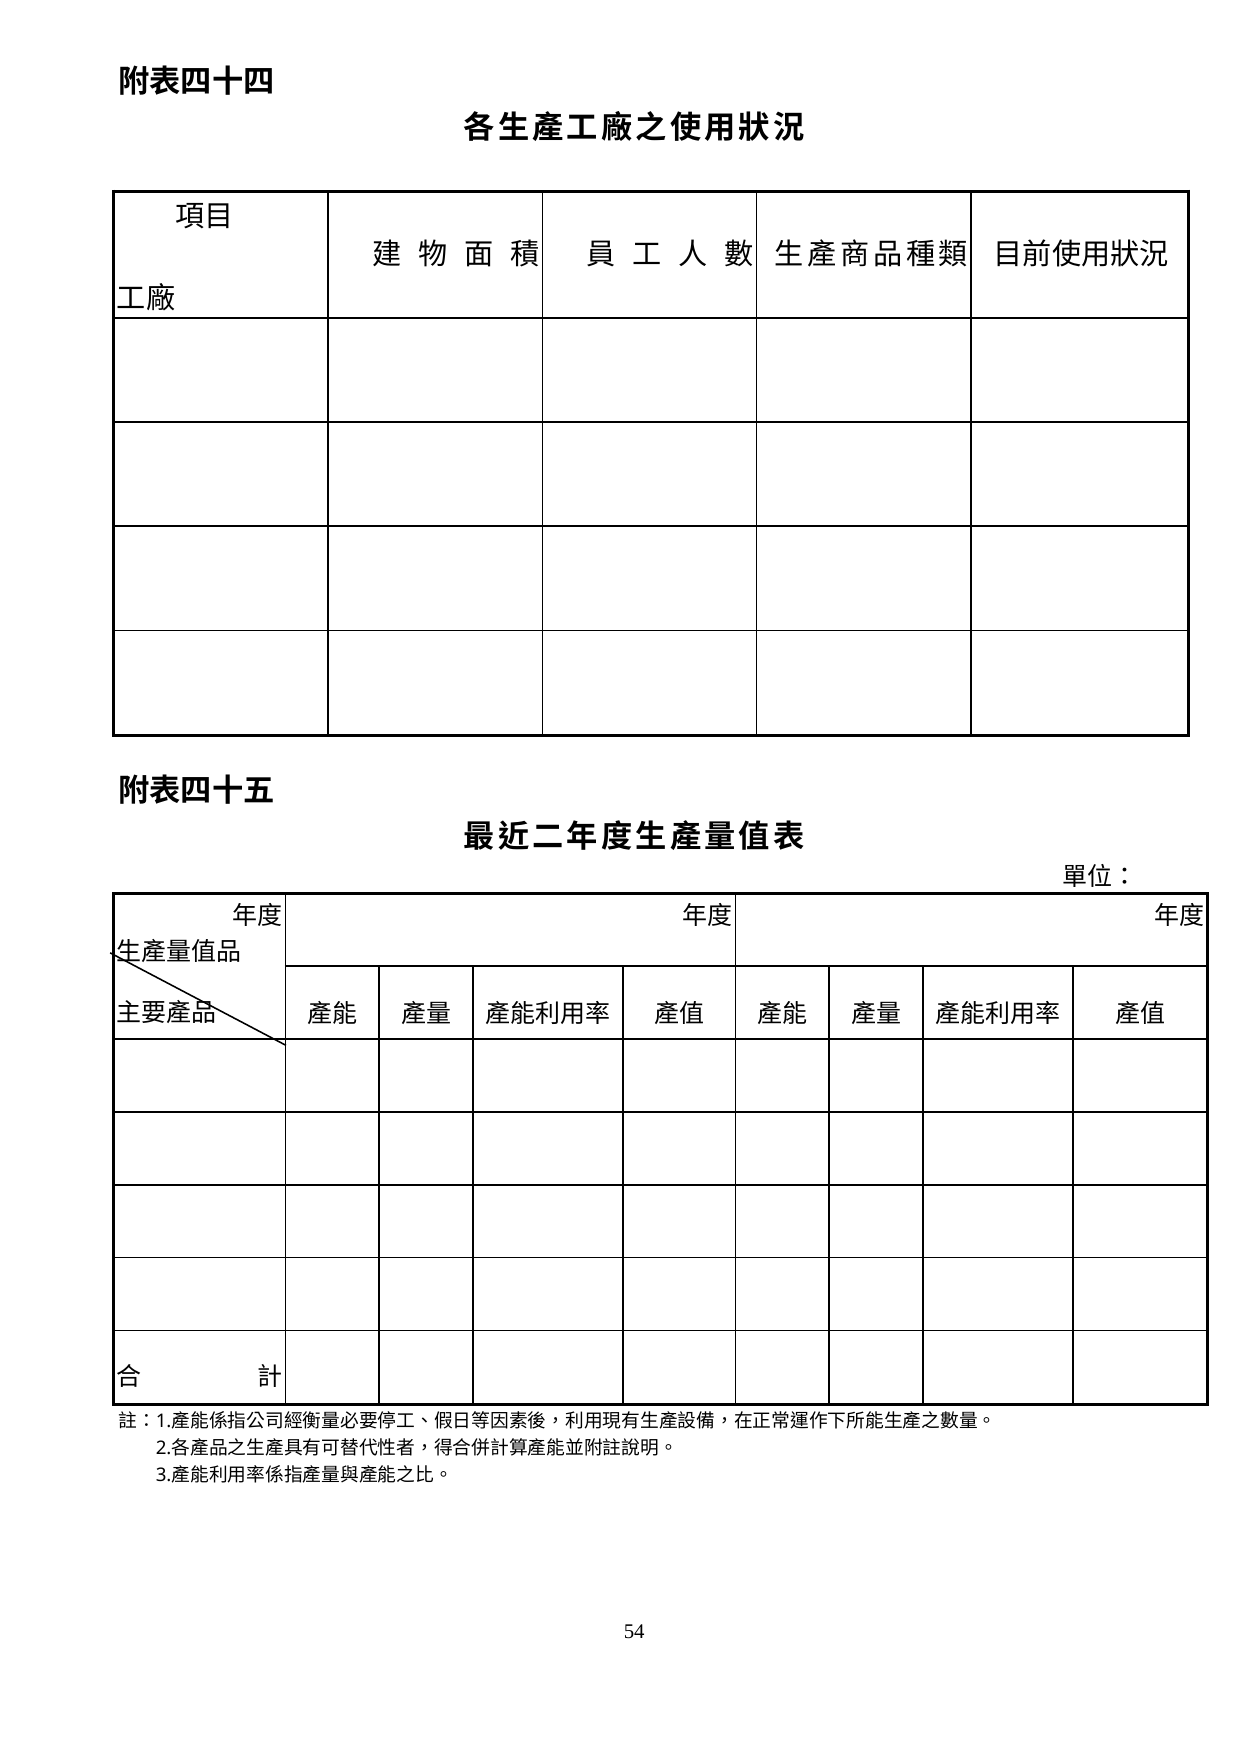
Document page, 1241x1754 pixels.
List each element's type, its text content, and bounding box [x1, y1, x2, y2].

table_cell [757, 527, 970, 629]
table_cell [286, 1040, 378, 1111]
table_cell [115, 1113, 285, 1184]
text 附表四十四 [118, 57, 1150, 102]
table_cell [624, 1258, 735, 1330]
table_cell [329, 423, 542, 525]
table_cell 產值 [1074, 967, 1206, 1038]
table_cell [736, 1258, 828, 1330]
table_cell [1074, 1331, 1206, 1403]
table_cell [624, 1040, 735, 1111]
table_cell [624, 1331, 735, 1403]
text 註：1.產能係指公司經衡量必要停工、假日等因素後，利用現有生產設備，在正常運作下所能生產之數量。 [118, 1406, 1150, 1433]
table_cell [380, 1113, 472, 1184]
table_cell 產能利用率 [924, 967, 1072, 1038]
table_header 年度 [736, 895, 1206, 965]
table_cell [543, 527, 756, 629]
table_cell [736, 1331, 828, 1403]
table_cell [115, 423, 327, 525]
table_cell [972, 527, 1187, 629]
table_header 年度 [286, 895, 735, 965]
table_cell [757, 631, 970, 734]
table_cell [286, 1113, 378, 1184]
table_cell [924, 1258, 1072, 1330]
table_cell 合計 [115, 1331, 285, 1403]
table_cell 產量 [380, 967, 472, 1038]
text 2.各產品之生產具有可替代性者，得合併計算產能並附註說明。 [156, 1433, 1150, 1460]
table_cell [924, 1040, 1072, 1111]
table_header 項目 工廠 [115, 193, 327, 317]
table_header 生產商品種類 [757, 193, 970, 317]
table_cell [380, 1258, 472, 1330]
table_cell [830, 1113, 922, 1184]
table_cell [380, 1186, 472, 1257]
table_cell [1074, 1258, 1206, 1330]
table_cell [830, 1186, 922, 1257]
table_cell [474, 1113, 622, 1184]
table_header 年度 生產量值品 主要產品 [115, 895, 285, 1038]
table_cell [115, 1040, 285, 1111]
table_cell [757, 319, 970, 421]
table_cell [115, 527, 327, 629]
table_cell [972, 631, 1187, 734]
table_cell [624, 1113, 735, 1184]
table_cell [286, 1186, 378, 1257]
text 附表四十五 [118, 766, 1150, 811]
table_cell [624, 1186, 735, 1257]
table_cell [543, 423, 756, 525]
table_cell [474, 1258, 622, 1330]
table_cell [830, 1258, 922, 1330]
table_cell [115, 319, 327, 421]
table_header 員工人數 [543, 193, 756, 317]
table_cell [543, 631, 756, 734]
table_cell [924, 1113, 1072, 1184]
table_cell [1074, 1040, 1206, 1111]
table_cell [543, 319, 756, 421]
table_cell [830, 1331, 922, 1403]
table_cell [830, 1040, 922, 1111]
table_cell [736, 1113, 828, 1184]
table_header 目前使用狀況 [972, 193, 1187, 317]
table_cell [1074, 1113, 1206, 1184]
table_cell [924, 1331, 1072, 1403]
table_cell [380, 1040, 472, 1111]
table_cell [286, 1331, 378, 1403]
table_cell [474, 1040, 622, 1111]
table_cell [380, 1331, 472, 1403]
table_header 建物面積 [329, 193, 542, 317]
table_cell 產量 [830, 967, 922, 1038]
text 3.產能利用率係指產量與產能之比。 [156, 1460, 1150, 1487]
table_cell 產能 [286, 967, 378, 1038]
table_cell [474, 1186, 622, 1257]
table_cell 產能利用率 [474, 967, 622, 1038]
text 各生產工廠之使用狀況 [118, 102, 1150, 147]
table_cell [329, 527, 542, 629]
table_cell [736, 1040, 828, 1111]
table_cell [329, 319, 542, 421]
table_cell [757, 423, 970, 525]
table_cell [736, 1186, 828, 1257]
text 最近二年度生產量值表 [118, 811, 1150, 856]
table_cell [329, 631, 542, 734]
table_cell [1074, 1186, 1206, 1257]
table_cell [924, 1186, 1072, 1257]
table_cell [115, 1186, 285, 1257]
table_cell 產能 [736, 967, 828, 1038]
text 單位： [118, 856, 1137, 892]
table_cell 產值 [624, 967, 735, 1038]
table_cell [972, 319, 1187, 421]
table_cell [115, 1258, 285, 1330]
table_cell [286, 1258, 378, 1330]
table_cell [474, 1331, 622, 1403]
table_cell [972, 423, 1187, 525]
table_cell [115, 631, 327, 734]
